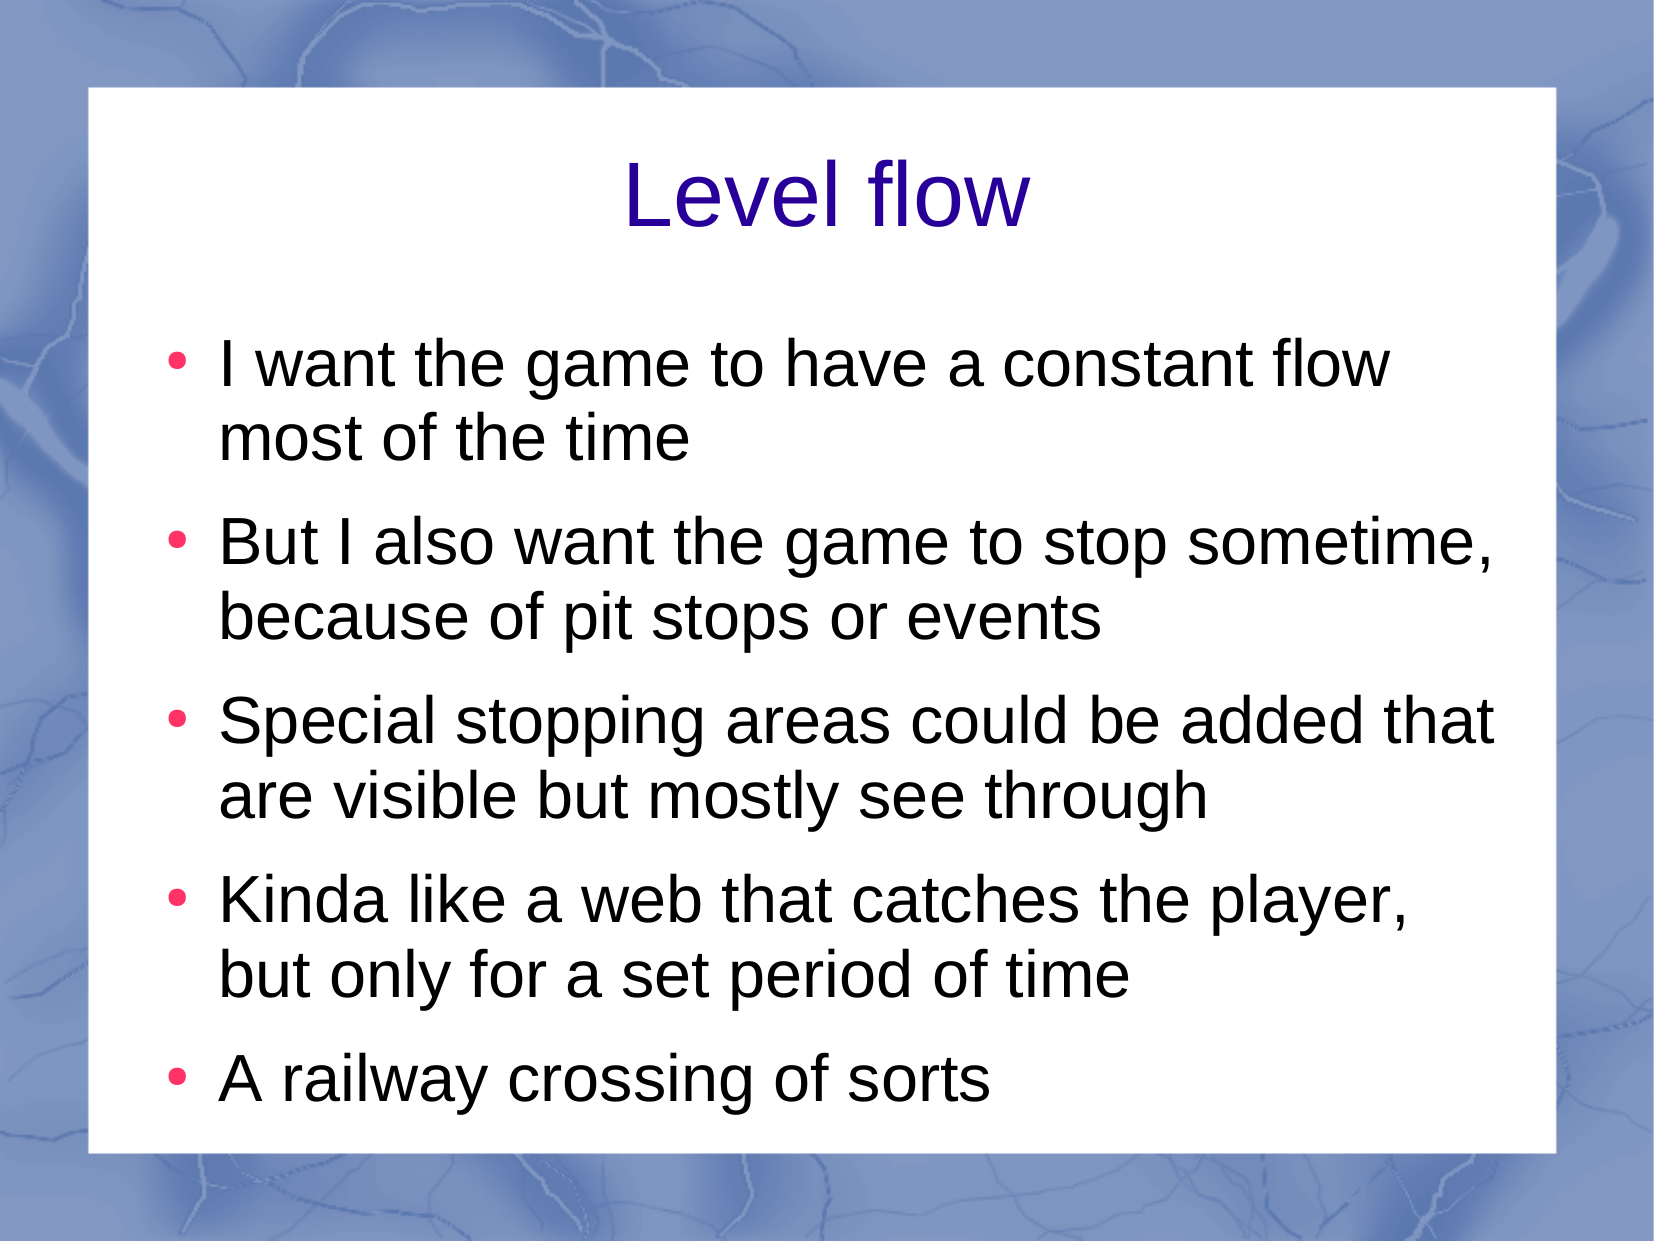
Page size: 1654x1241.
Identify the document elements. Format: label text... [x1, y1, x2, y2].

title Level flow [118, 90, 1536, 298]
picture [0, 0, 1654, 1241]
list I want the game to have a constant flow most of the time But I also want the game to stop sometime, because of pit stops or events Special stopping areas could be added that are visible but mostly see through Kinda like a web that catches the player, but only for a set period of time A railway crossing of sorts [147, 325, 1506, 1117]
